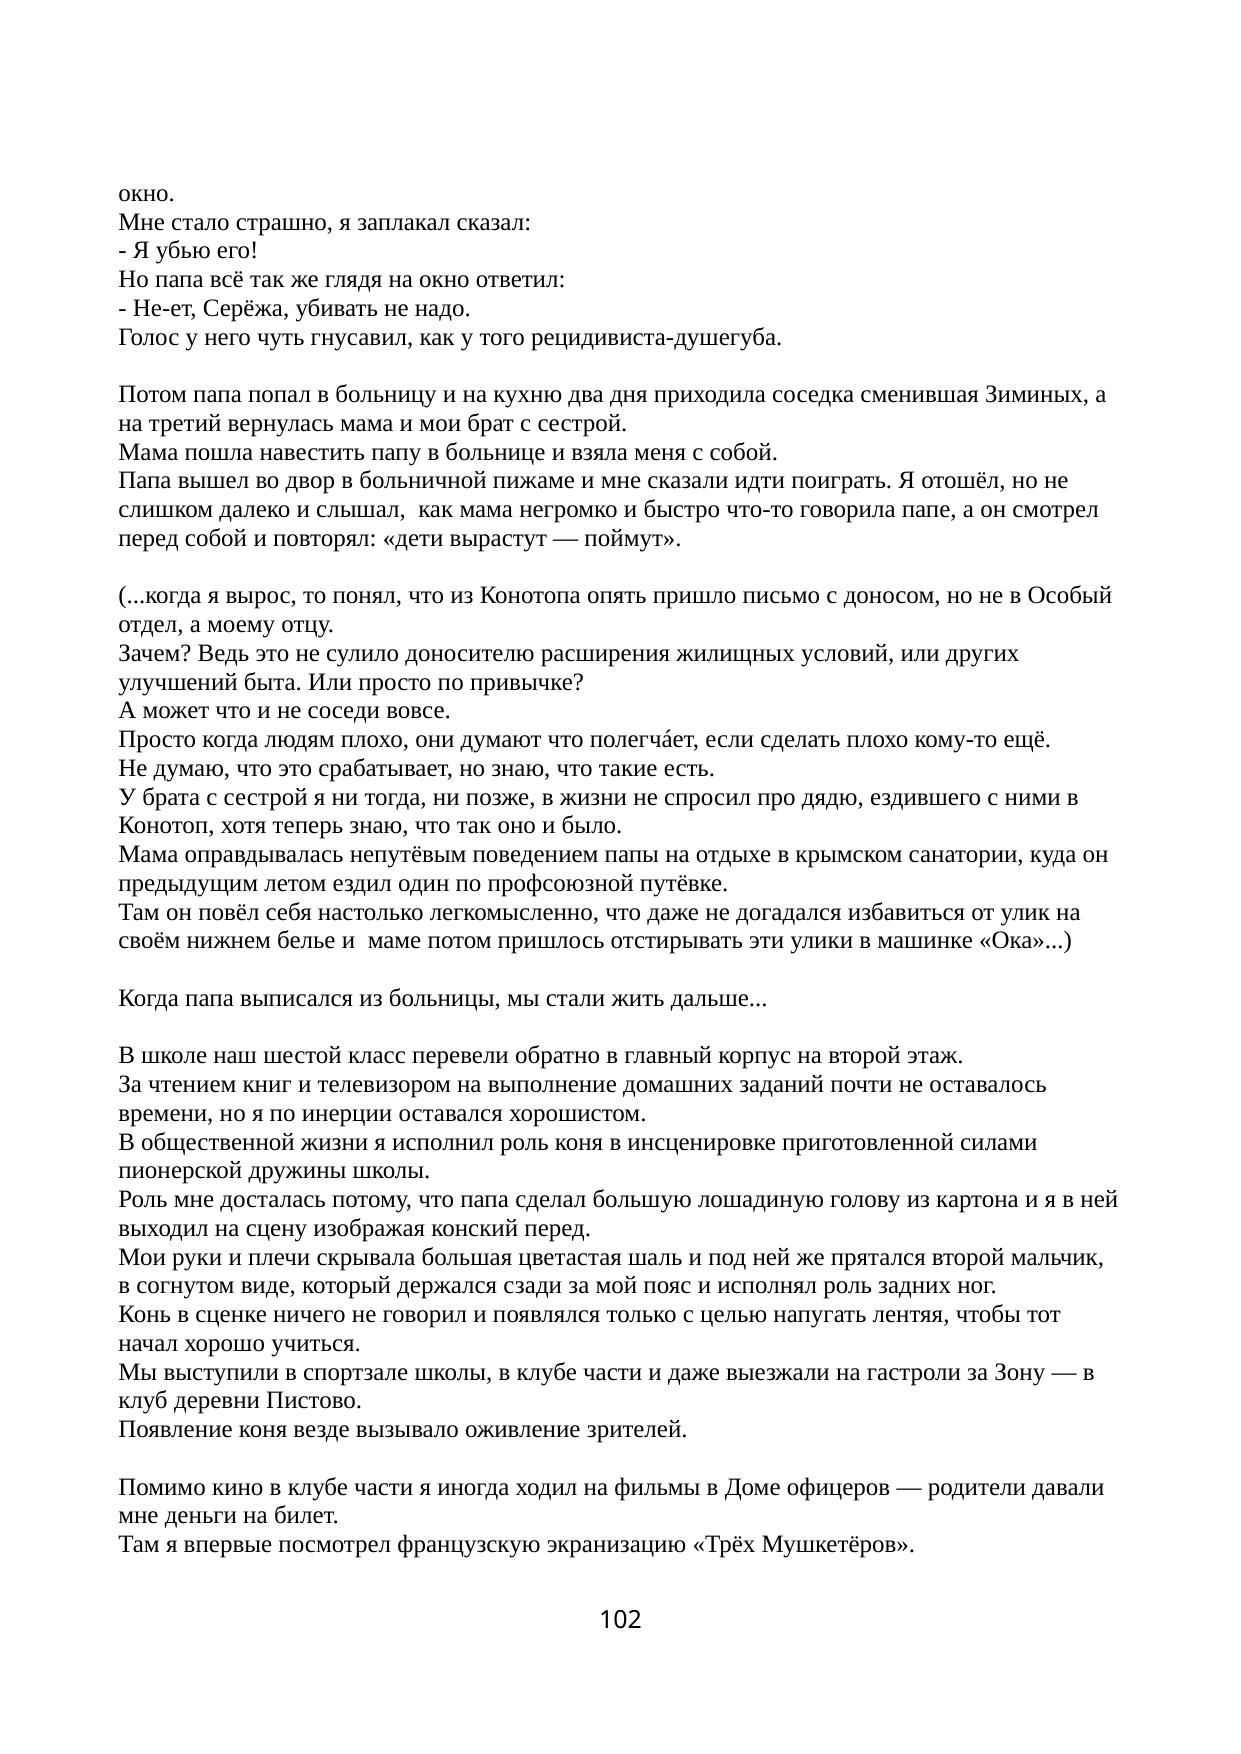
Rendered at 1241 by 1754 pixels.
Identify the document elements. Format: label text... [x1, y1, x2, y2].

text Зачем? Ведь это не сулило доносителю расширения жилищных условий, или других улучшений быта. Или просто по привычке? [118, 638, 1122, 696]
text Голос у него чуть гнусавил, как у того рецидивиста-душегуба. [118, 322, 1122, 351]
text У брата с сестрой я ни тогда, ни позже, в жизни не спросил про дядю, ездившего с ними в Конотоп, хотя теперь знаю, что так оно и было. [118, 782, 1122, 839]
text Конь в сценке ничего не говорил и появлялся только с целью напугать лентяя, чтобы тот начал хорошо учиться. [118, 1299, 1122, 1357]
text Там он повёл себя настолько легкомысленно, что даже не догадался избавиться от улик на своём нижнем белье и маме потом пришлось отстирывать эти улики в машинке «Ока»...) [118, 897, 1122, 954]
text Мне стало страшно, я заплакал сказал: [118, 207, 1122, 236]
text Просто когда людям плохо, они думают что полегчáет, если сделать плохо кому-то ещё. [118, 724, 1122, 753]
text - Не-ет, Серёжа, убивать не надо. [118, 293, 1122, 322]
text Помимо кино в клубе части я иногда ходил на фильмы в Доме офицеров — родители давали мне деньги на билет. [118, 1472, 1122, 1529]
text В школе наш шестой класс перевели обратно в главный корпус на второй этаж. [118, 1041, 1122, 1069]
text В общественной жизни я исполнил роль коня в инсценировке приготовленной силами пионерской дружины школы. [118, 1127, 1122, 1184]
text окно. [118, 178, 1122, 207]
text Роль мне досталась потому, что папа сделал большую лошадиную голову из картона и я в ней выходил на сцену изображая конский перед. [118, 1184, 1122, 1242]
text Но папа всё так же глядя на окно ответил: [118, 264, 1122, 293]
text (...когда я вырос, то понял, что из Конотопа опять пришло письмо с доносом, но не в Особый отдел, а моему отцу. [118, 581, 1122, 638]
text За чтением книг и телевизором на выполнение домашних заданий почти не оставалось времени, но я по инерции оставался хорошистом. [118, 1069, 1122, 1127]
text Не думаю, что это срабатывает, но знаю, что такие есть. [118, 753, 1122, 782]
text Там я впервые посмотрел французскую экранизацию «Трёх Мушкетёров». [118, 1529, 1122, 1558]
text Мама пошла навестить папу в больнице и взяла меня с собой. [118, 437, 1122, 466]
text Мои руки и плечи скрывала большая цветастая шаль и под ней же прятался второй мальчик, в согнутом виде, который держался сзади за мой пояс и исполнял роль задних ног. [118, 1242, 1122, 1299]
text Появление коня везде вызывало оживление зрителей. [118, 1414, 1122, 1443]
text Папа вышел во двор в больничной пижаме и мне сказали идти поиграть. Я отошёл, но не слишком далеко и слышал, как мама негромко и быстро что-то говорила папе, а он смотрел перед собой и повторял: «дети вырастут — поймут». [118, 466, 1122, 552]
text Мама оправдывалась непутёвым поведением папы на отдыхе в крымском санатории, куда он предыдущим летом ездил один по профсоюзной путёвке. [118, 839, 1122, 897]
text - Я убью его! [118, 236, 1122, 264]
text А может что и не соседи вовсе. [118, 696, 1122, 724]
text Мы выступили в спортзале школы, в клубе части и даже выезжали на гастроли за Зону — в клуб деревни Пистово. [118, 1357, 1122, 1414]
text Потом папа попал в больницу и на кухню два дня приходила соседка сменившая Зиминых, а на третий вернулась мама и мои брат с сестрой. [118, 379, 1122, 437]
text Когда папа выписался из больницы, мы стали жить дальше... [118, 983, 1122, 1012]
